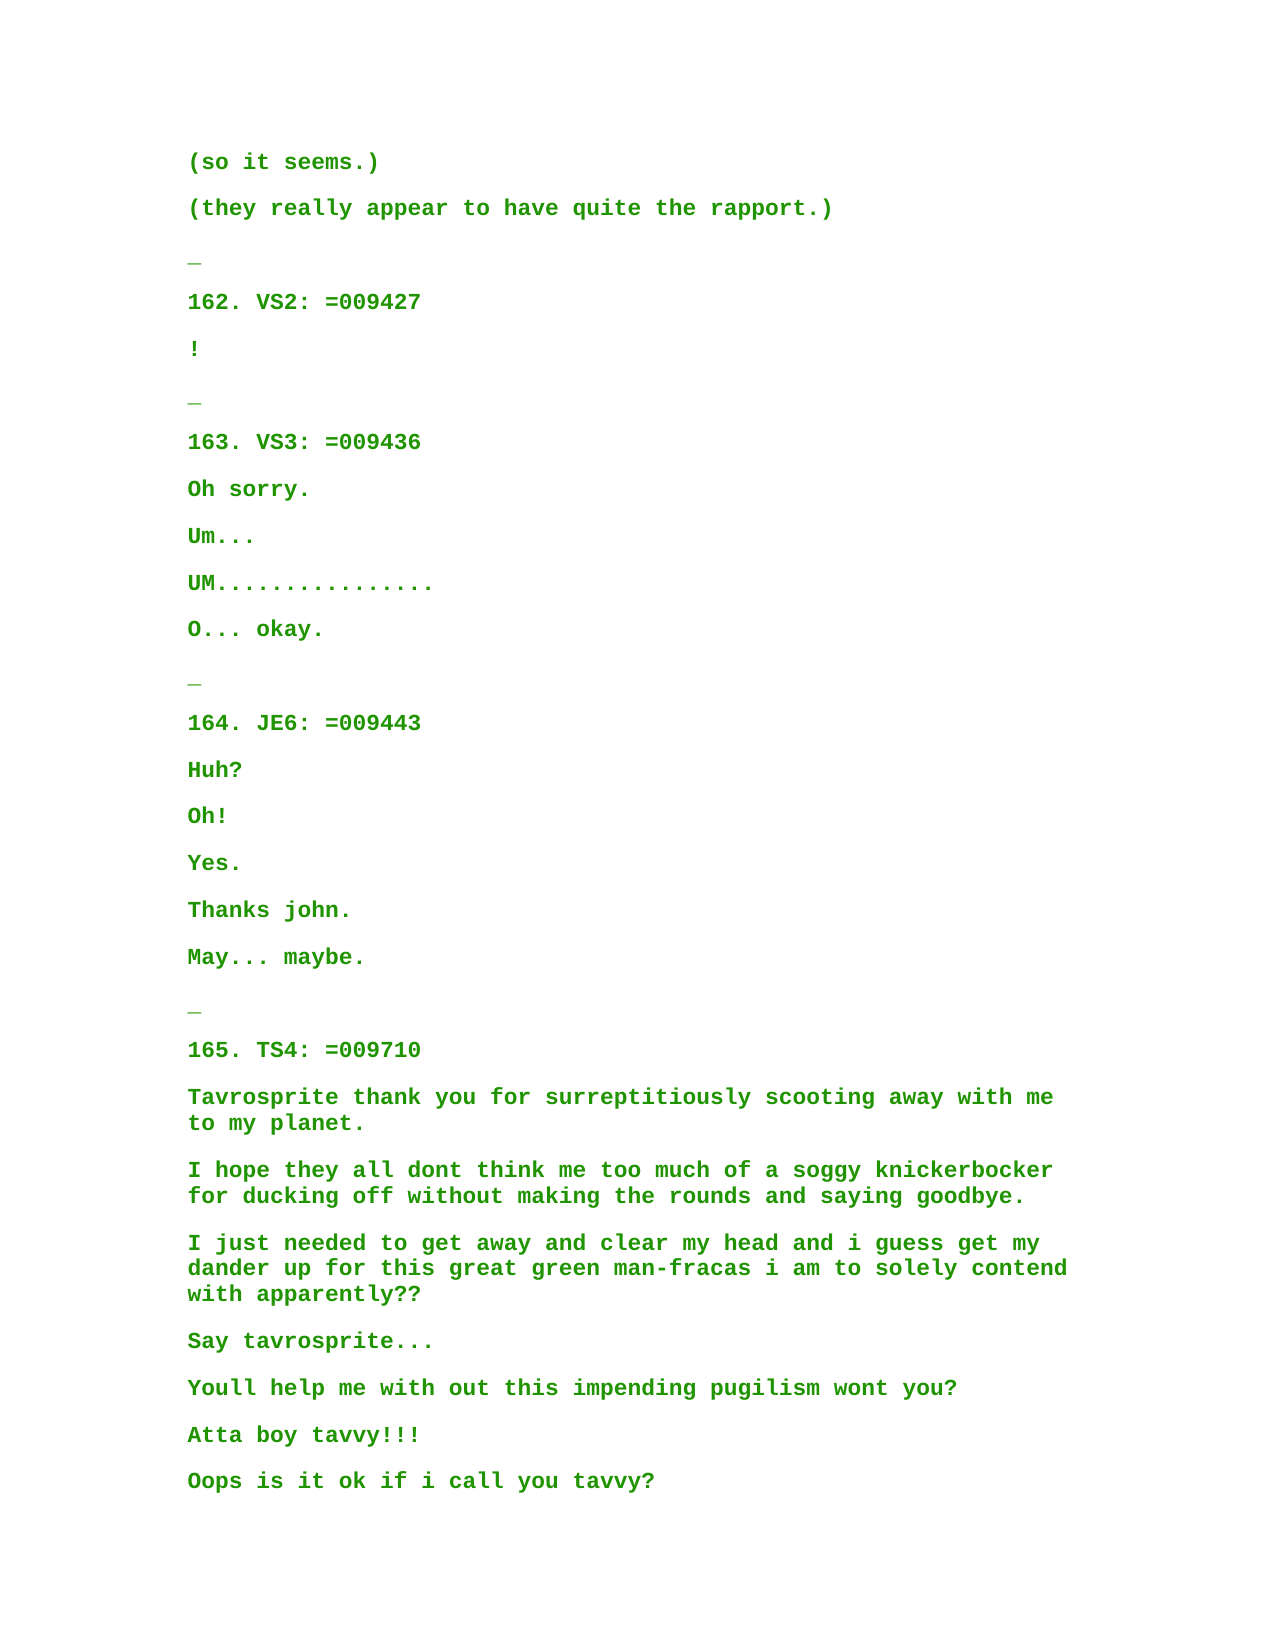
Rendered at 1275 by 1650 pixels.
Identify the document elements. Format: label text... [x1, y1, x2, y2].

text ! [187, 337, 1087, 363]
text _ [187, 384, 1087, 410]
text 164. JE6: =009443 [187, 711, 1087, 737]
text Tavrosprite thank you for surreptitiously scooting away with me to my planet. [187, 1085, 1087, 1137]
text Huh? [187, 758, 1087, 784]
text Say tavrosprite... [187, 1329, 1087, 1355]
text _ [187, 243, 1087, 269]
text 163. VS3: =009436 [187, 431, 1087, 457]
text O... okay. [187, 618, 1087, 644]
text Thanks john. [187, 898, 1087, 924]
text Oh! [187, 805, 1087, 831]
text 165. TS4: =009710 [187, 1039, 1087, 1064]
text Oops is it ok if i call you tavvy? [187, 1470, 1087, 1496]
text Um... [187, 524, 1087, 550]
text May... maybe. [187, 945, 1087, 971]
text Youll help me with out this impending pugilism wont you? [187, 1376, 1087, 1402]
text _ [187, 664, 1087, 690]
text 162. VS2: =009427 [187, 290, 1087, 316]
text UM................ [187, 571, 1087, 597]
text Yes. [187, 852, 1087, 877]
text Oh sorry. [187, 477, 1087, 503]
text _ [187, 992, 1087, 1018]
text Atta boy tavvy!!! [187, 1423, 1087, 1449]
text (they really appear to have quite the rapport.) [187, 197, 1087, 223]
text (so it seems.) [187, 150, 1087, 176]
text I just needed to get away and clear my head and i guess get my dander up for this great green man-fracas i am to solely contend with apparently?? [187, 1231, 1087, 1309]
text I hope they all dont think me too much of a soggy knickerbocker for ducking off without making the rounds and saying goodbye. [187, 1158, 1087, 1210]
